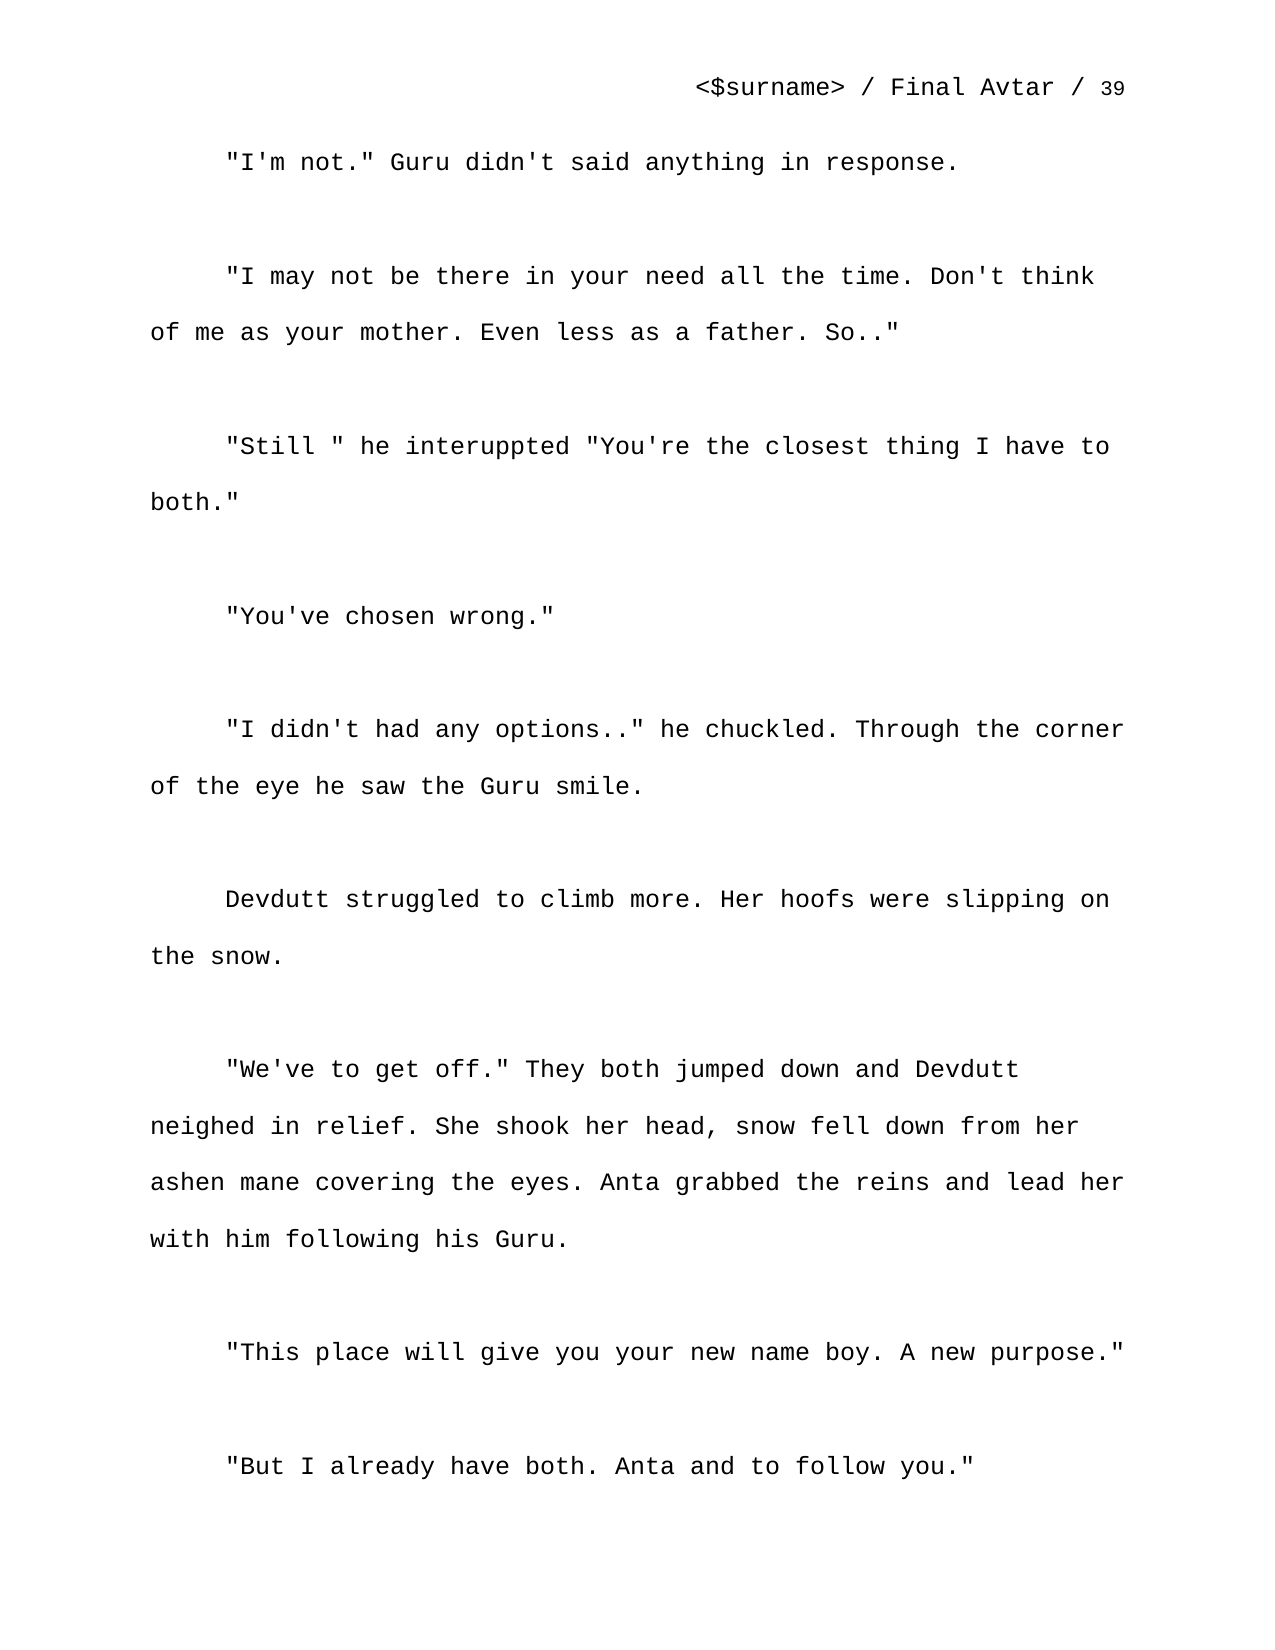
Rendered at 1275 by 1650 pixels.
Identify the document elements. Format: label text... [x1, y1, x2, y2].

text "But I already have both. Anta and to follow you." [150, 1453, 1125, 1482]
text "We've to get off." They both jumped down and Devdutt neighed in relief. She shook her head, snow fell down from her ashen mane covering the eyes. Anta grabbed the reins and lead her with him following his Guru. [150, 1057, 1125, 1255]
text "I may not be there in your need all the time. Don't think of me as your mother. Even less as a father. So.." [150, 263, 1125, 348]
text "Still " he interuppted "You're the closest thing I have to both." [150, 433, 1125, 518]
text "This place will give you your new name boy. A new purpose." [150, 1340, 1125, 1368]
text "You've chosen wrong." [150, 603, 1125, 632]
text "I didn't had any options.." he chuckled. Through the corner of the eye he saw the Guru smile. [150, 717, 1125, 802]
text "I'm not." Guru didn't said anything in response. [150, 150, 1125, 178]
text Devdutt struggled to climb more. Her hoofs were slipping on the snow. [150, 887, 1125, 972]
